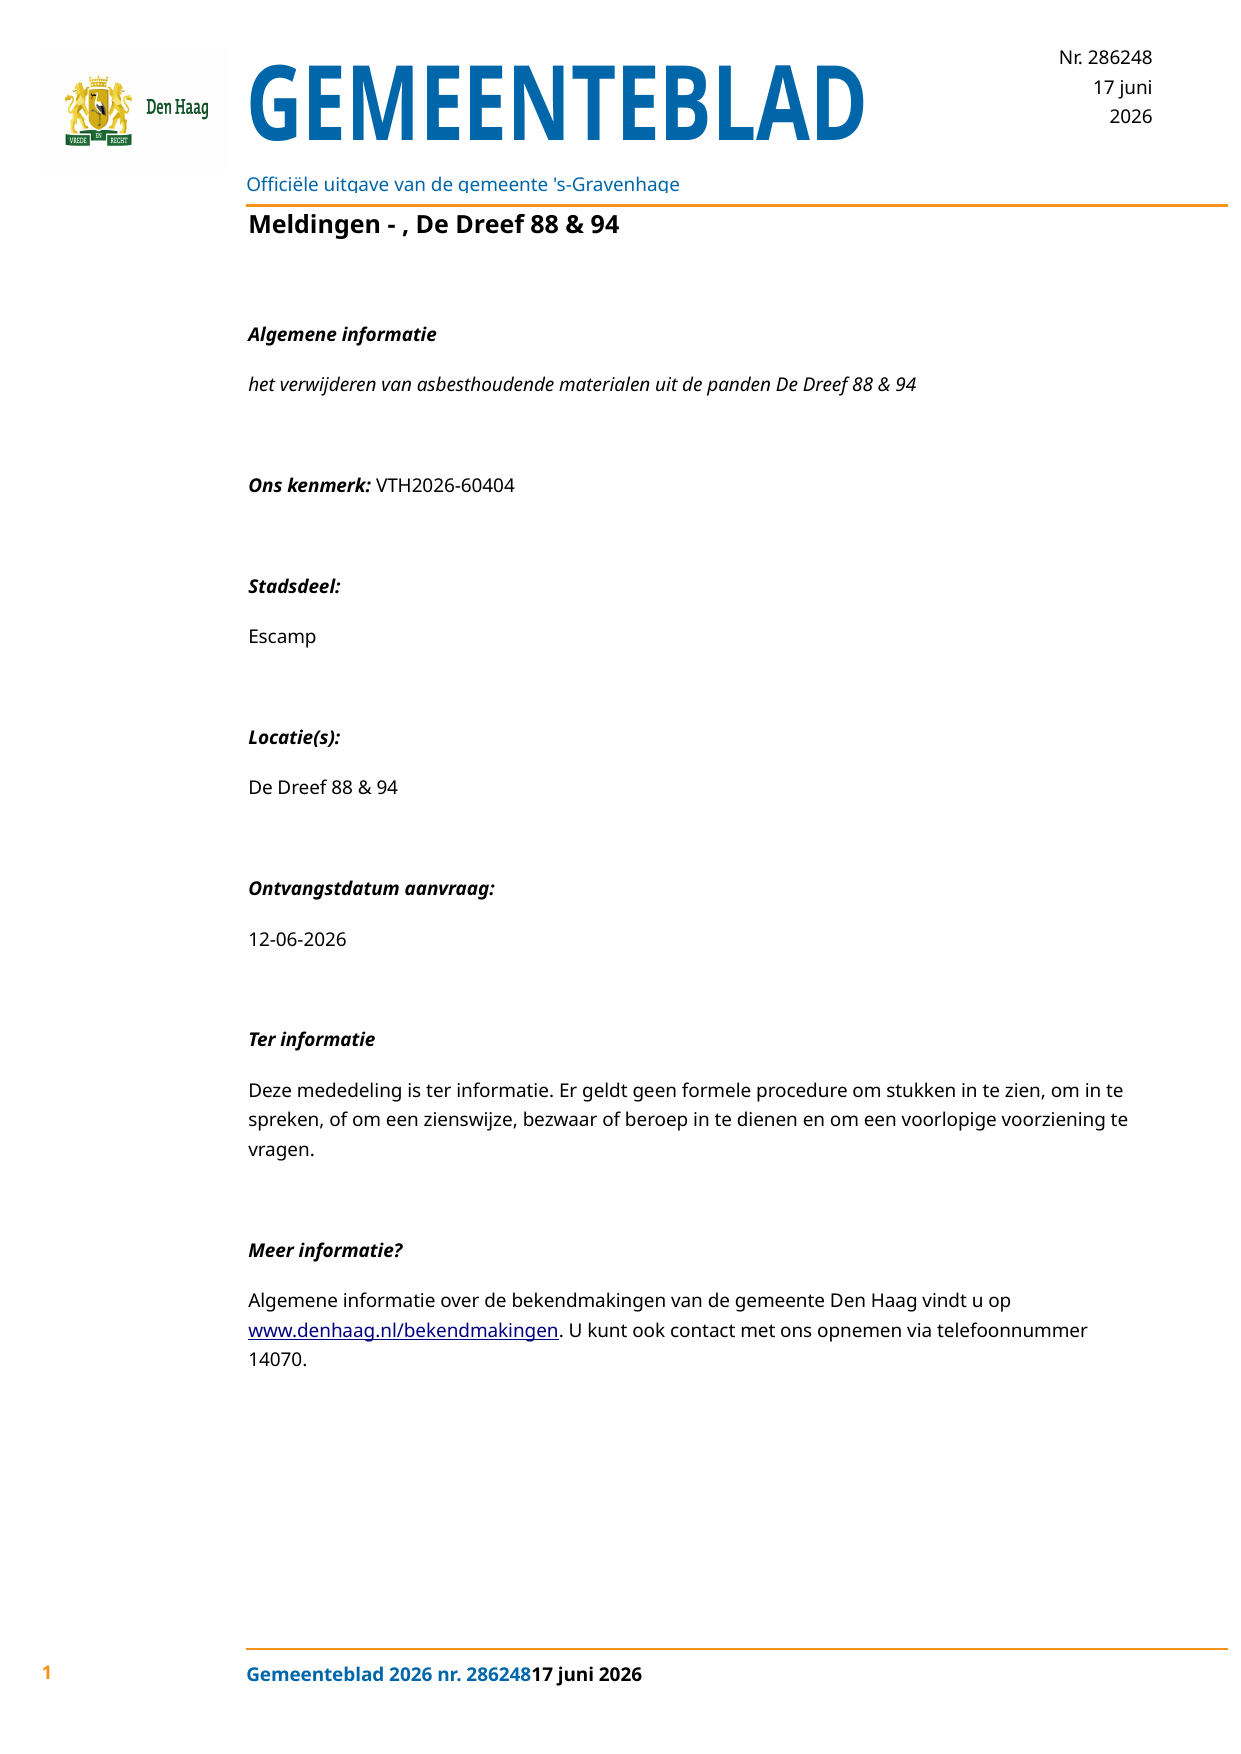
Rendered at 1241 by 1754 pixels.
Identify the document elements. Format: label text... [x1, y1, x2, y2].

text Deze mededeling is ter informatie. Er geldt geen formele procedure om stukken in te zien, om in te spreken, of om een zienswijze, bezwaar of beroep in te dienen en om een voorlopige voorziening te vragen. [248, 1077, 1152, 1162]
text Meldingen - , De Dreef 88 & 94 [248, 207, 1152, 241]
text Escamp [248, 623, 1152, 649]
text het verwijderen van asbesthoudende materialen uit de panden De Dreef 88 & 94 [248, 371, 1152, 397]
text Locatie(s): [248, 724, 1152, 750]
picture [41, 47, 231, 172]
text De Dreef 88 & 94 [248, 774, 1152, 800]
text Meer informatie? [248, 1237, 1152, 1263]
text Algemene informatie over de bekendmakingen van de gemeente Den Haag vindt u op www.denhaag.nl/bekendmakingen. U kunt ook contact met ons opnemen via telefoonnummer 14070. [248, 1287, 1152, 1372]
text 12-06-2026 [248, 926, 1152, 951]
text Algemene informatie [248, 321, 1152, 346]
text Ontvangstdatum aanvraag: [248, 875, 1152, 901]
text Stadsdeel: [248, 573, 1152, 598]
text Ter informatie [248, 1027, 1152, 1052]
text Ons kenmerk: VTH2026-60404 [248, 472, 1152, 498]
